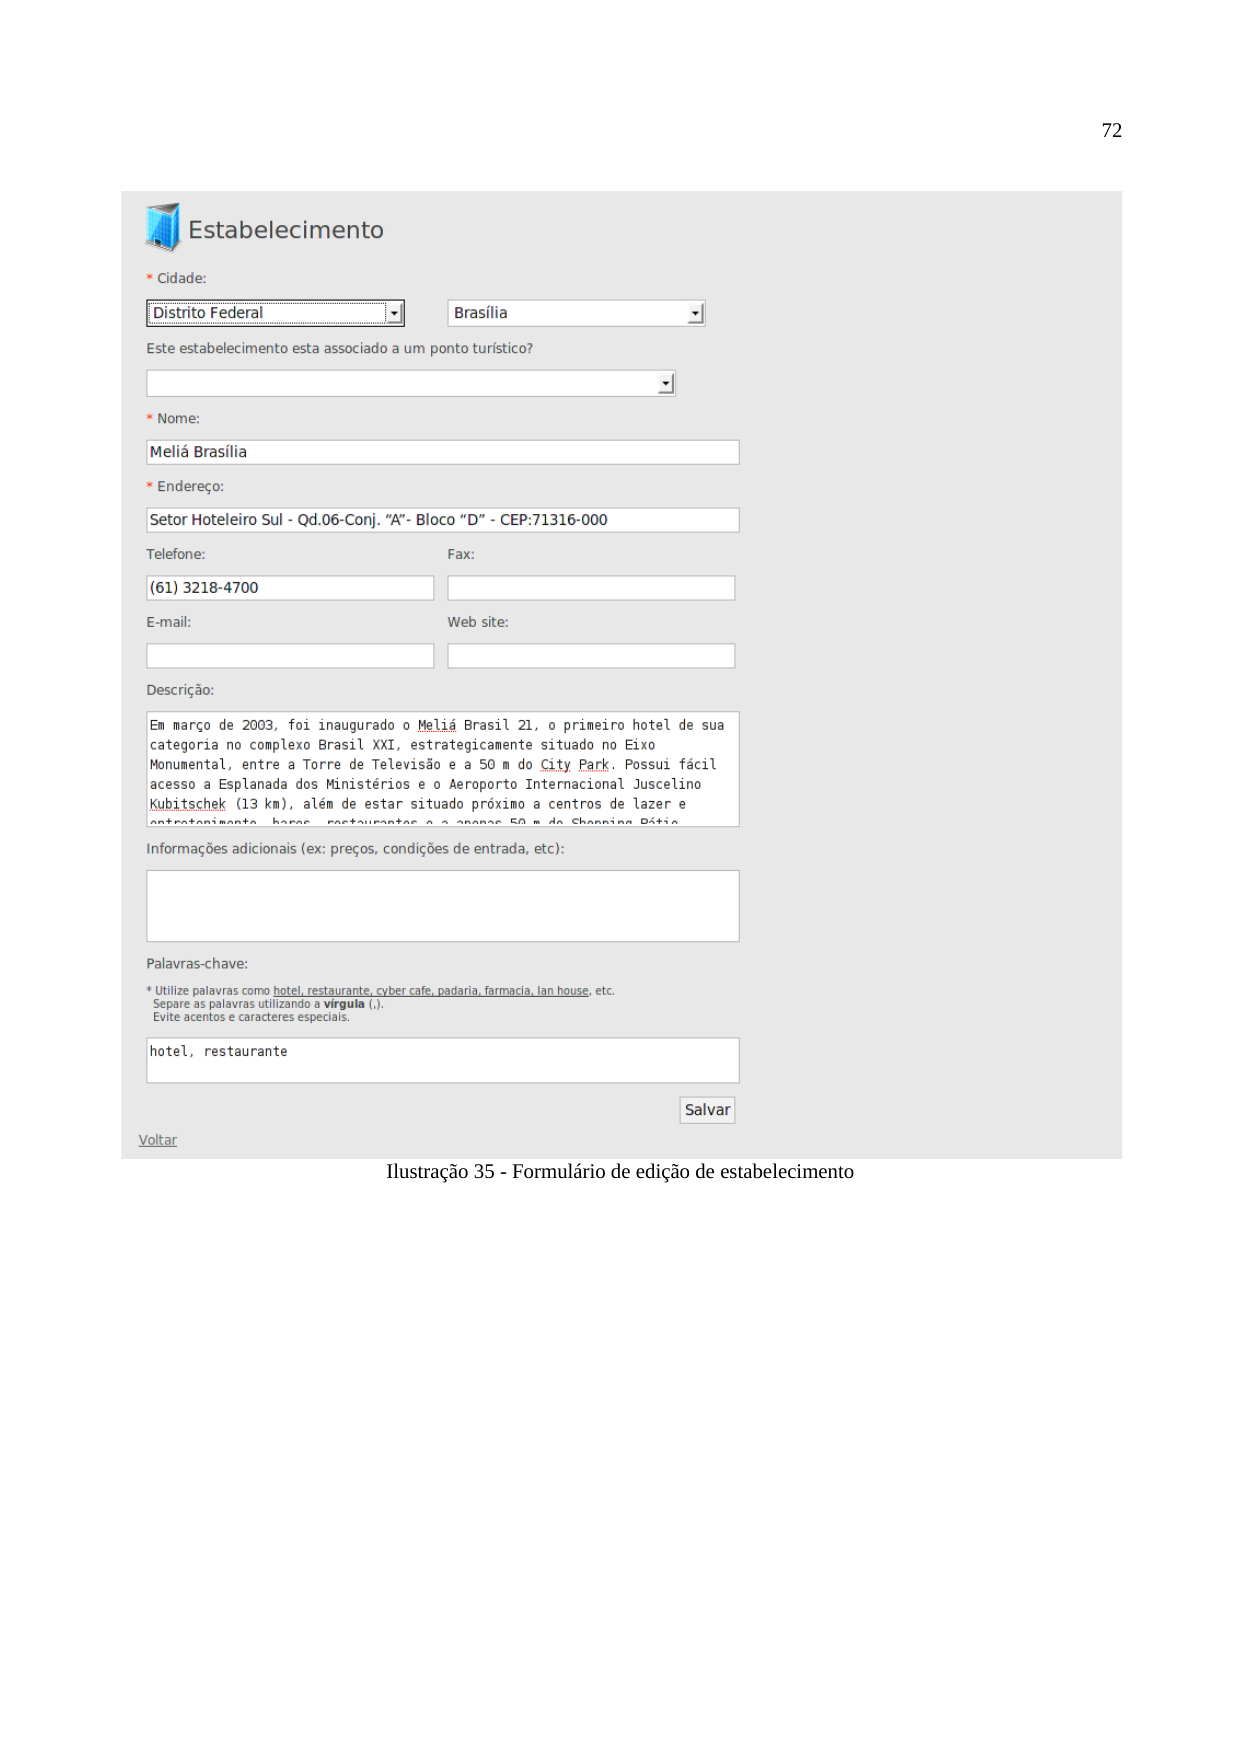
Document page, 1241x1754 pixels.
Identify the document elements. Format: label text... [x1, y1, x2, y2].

text Ilustração 35 - Formulário de edição de estabelecimento [118, 1159, 1122, 1183]
picture [118, 189, 1123, 1159]
